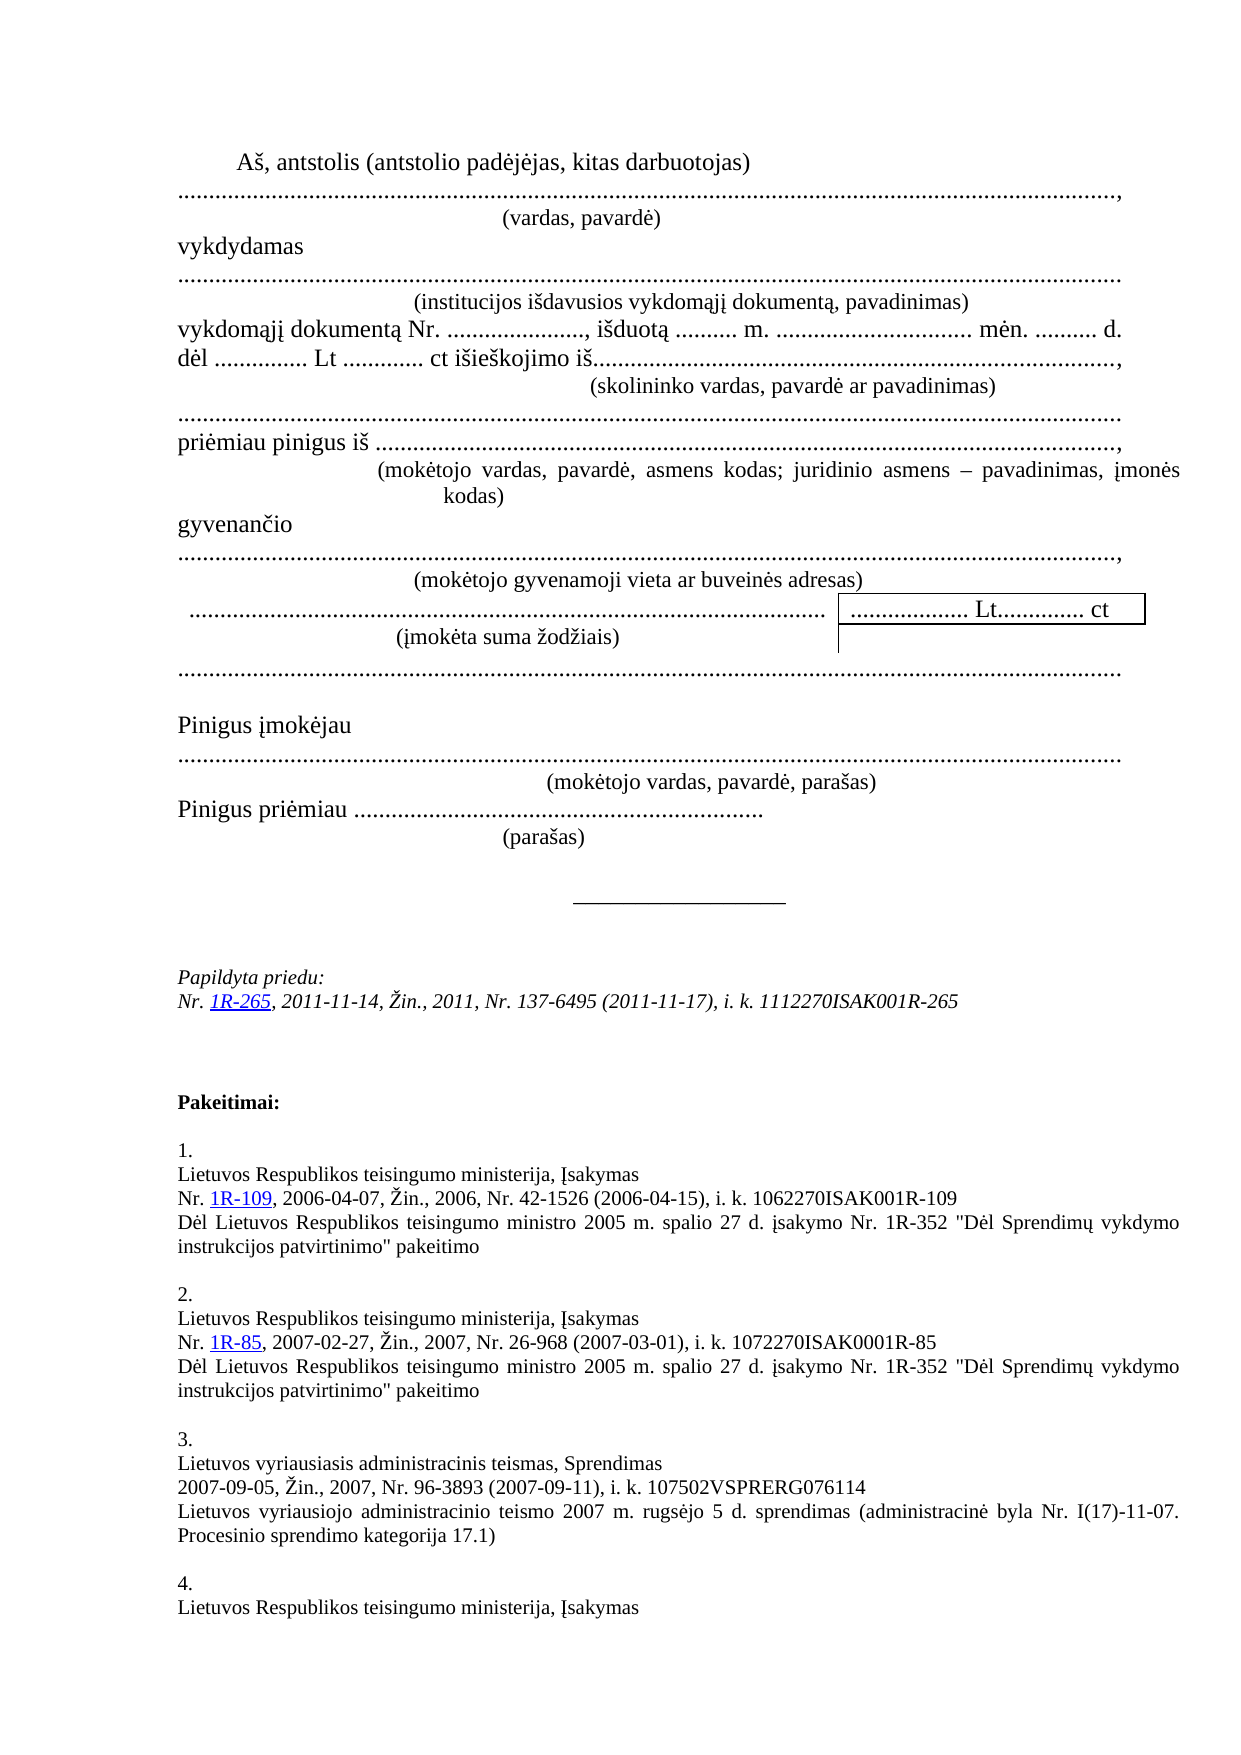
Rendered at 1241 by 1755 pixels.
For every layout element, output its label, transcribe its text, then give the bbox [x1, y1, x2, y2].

text Nr. 1R-85, 2007-02-27, Žin., 2007, Nr. 26-968 (2007-03-01), i. k. 1072270ISAK0001R-85 [177, 1330, 1181, 1354]
text Pinigus įmokėjau [177, 711, 1181, 739]
text . , [177, 176, 1181, 204]
text (skolininko vardas, pavardė ar pavadinimas) [590, 372, 1181, 398]
text 2007-09-05, Žin., 2007, Nr. 96-3893 (2007-09-11), i. k. 107502VSPRERG076114 [177, 1474, 1181, 1499]
text Lietuvos Respublikos teisingumo ministerija, Įsakymas [177, 1595, 1181, 1619]
text Aš, antstolis (antstolio padėjėjas, kitas darbuotojas) [177, 147, 1181, 176]
table_header . (įmokėta suma žodžiais) [177, 593, 838, 653]
text Pakeitimai: [177, 1089, 1181, 1114]
text Nr. 1R-109, 2006-04-07, Žin., 2006, Nr. 42-1526 (2006-04-15), i. k. 1062270ISAK001R-109 [177, 1186, 1181, 1210]
text . , [177, 537, 1181, 566]
text _________________ [177, 878, 1181, 907]
text Lietuvos Respublikos teisingumo ministerija, Įsakymas [177, 1162, 1181, 1186]
text (mokėtojo vardas, pavardė, asmens kodas; juridinio asmens – pavadinimas, įmonės kodas) [377, 456, 1181, 509]
text Pinigus priėmiau [177, 794, 1181, 823]
text Papildyta priedu: [177, 964, 1181, 989]
text (parašas) [502, 823, 1181, 849]
text Lietuvos vyriausiojo administracinio teismo 2007 m. rugsėjo 5 d. sprendimas (administracinė byla Nr. I(17)-11-07. Procesinio sprendimo kategorija 17.1) [177, 1499, 1181, 1547]
table_header ................... Lt.............. ct [839, 594, 1144, 623]
text priėmiau pinigus iš , [177, 427, 1181, 456]
text (mokėtojo vardas, pavardė, parašas) [177, 768, 1181, 794]
text vykdydamas [177, 231, 1181, 259]
text 3. [177, 1426, 1181, 1451]
text (mokėtojo gyvenamoji vieta ar buveinės adresas) [177, 566, 1181, 592]
text 4. [177, 1571, 1181, 1595]
text 1. [177, 1138, 1181, 1162]
text dėl ............... Lt ............. ct išieškojimo iš , [177, 343, 1181, 372]
text vykdomąjį dokumentą Nr. ......................, išduotą .......... m. . mėn. .......... d. [177, 314, 1181, 343]
text (institucijos išdavusios vykdomąjį dokumentą, pavadinimas) [177, 288, 1181, 314]
text Nr. 1R-265, 2011-11-14, Žin., 2011, Nr. 137-6495 (2011-11-17), i. k. 1112270ISAK001R-265 [177, 989, 1181, 1013]
text Dėl Lietuvos Respublikos teisingumo ministro 2005 m. spalio 27 d. įsakymo Nr. 1R-352 "Dėl Sprendimų vykdymo instrukcijos patvirtinimo" pakeitimo [177, 1354, 1181, 1402]
text Dėl Lietuvos Respublikos teisingumo ministro 2005 m. spalio 27 d. įsakymo Nr. 1R-352 "Dėl Sprendimų vykdymo instrukcijos patvirtinimo" pakeitimo [177, 1210, 1181, 1258]
table_cell [839, 625, 1145, 653]
text gyvenančio [177, 509, 1181, 537]
text . [177, 653, 1181, 682]
text Lietuvos Respublikos teisingumo ministerija, Įsakymas [177, 1306, 1181, 1330]
text . [177, 739, 1181, 768]
text (vardas, pavardė) [177, 204, 1181, 231]
text . [177, 259, 1181, 288]
text . [177, 398, 1181, 427]
text 2. [177, 1282, 1181, 1306]
text Lietuvos vyriausiasis administracinis teismas, Sprendimas [177, 1451, 1181, 1474]
